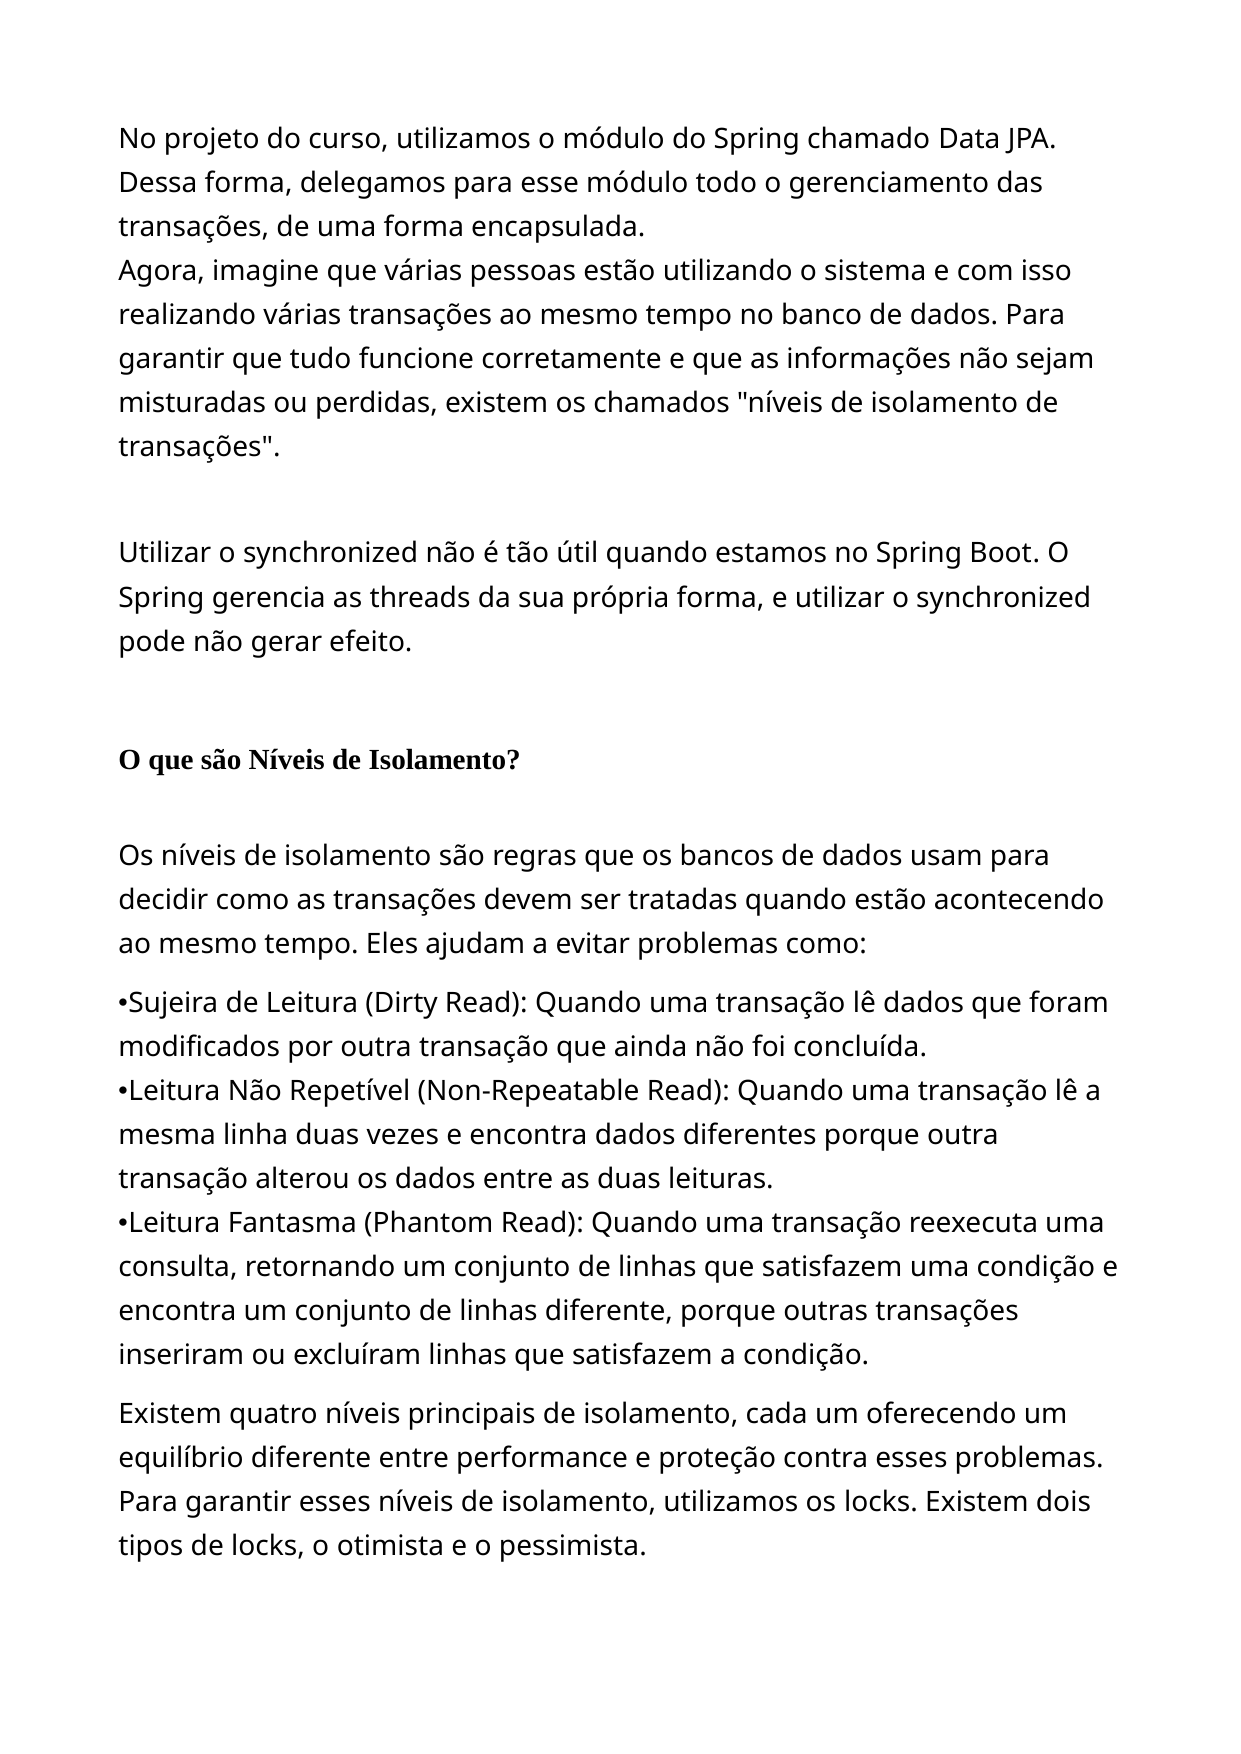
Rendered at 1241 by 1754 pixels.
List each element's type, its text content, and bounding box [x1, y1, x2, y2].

text Existem quatro níveis principais de isolamento, cada um oferecendo um equilíbrio diferente entre performance e proteção contra esses problemas. Para garantir esses níveis de isolamento, utilizamos os locks. Existem dois tipos de locks, o otimista e o pessimista. [118, 1393, 1122, 1564]
list Sujeira de Leitura (Dirty Read): Quando uma transação lê dados que foram modificados por outra transação que ainda não foi concluída. [118, 982, 1122, 1064]
text Utilizar o synchronized não é tão útil quando estamos no Spring Boot. O Spring gerencia as threads da sua própria forma, e utilizar o synchronized pode não gerar efeito. [118, 533, 1122, 659]
subtitle O que são Níveis de Isolamento? [118, 742, 1122, 775]
list Leitura Fantasma (Phantom Read): Quando uma transação reexecuta uma consulta, retornando um conjunto de linhas que satisfazem uma condição e encontra um conjunto de linhas diferente, porque outras transações inseriram ou excluíram linhas que satisfazem a condição. [118, 1202, 1122, 1373]
text Agora, imagine que várias pessoas estão utilizando o sistema e com isso realizando várias transações ao mesmo tempo no banco de dados. Para garantir que tudo funcione corretamente e que as informações não sejam misturadas ou perdidas, existem os chamados "níveis de isolamento de transações". [118, 250, 1122, 465]
list Leitura Não Repetível (Non-Repeatable Read): Quando uma transação lê a mesma linha duas vezes e encontra dados diferentes porque outra transação alterou os dados entre as duas leituras. [118, 1070, 1122, 1197]
text No projeto do curso, utilizamos o módulo do Spring chamado Data JPA. Dessa forma, delegamos para esse módulo todo o gerenciamento das transações, de uma forma encapsulada. [118, 118, 1122, 244]
text Os níveis de isolamento são regras que os bancos de dados usam para decidir como as transações devem ser tratadas quando estão acontecendo ao mesmo tempo. Eles ajudam a evitar problemas como: [118, 835, 1122, 962]
